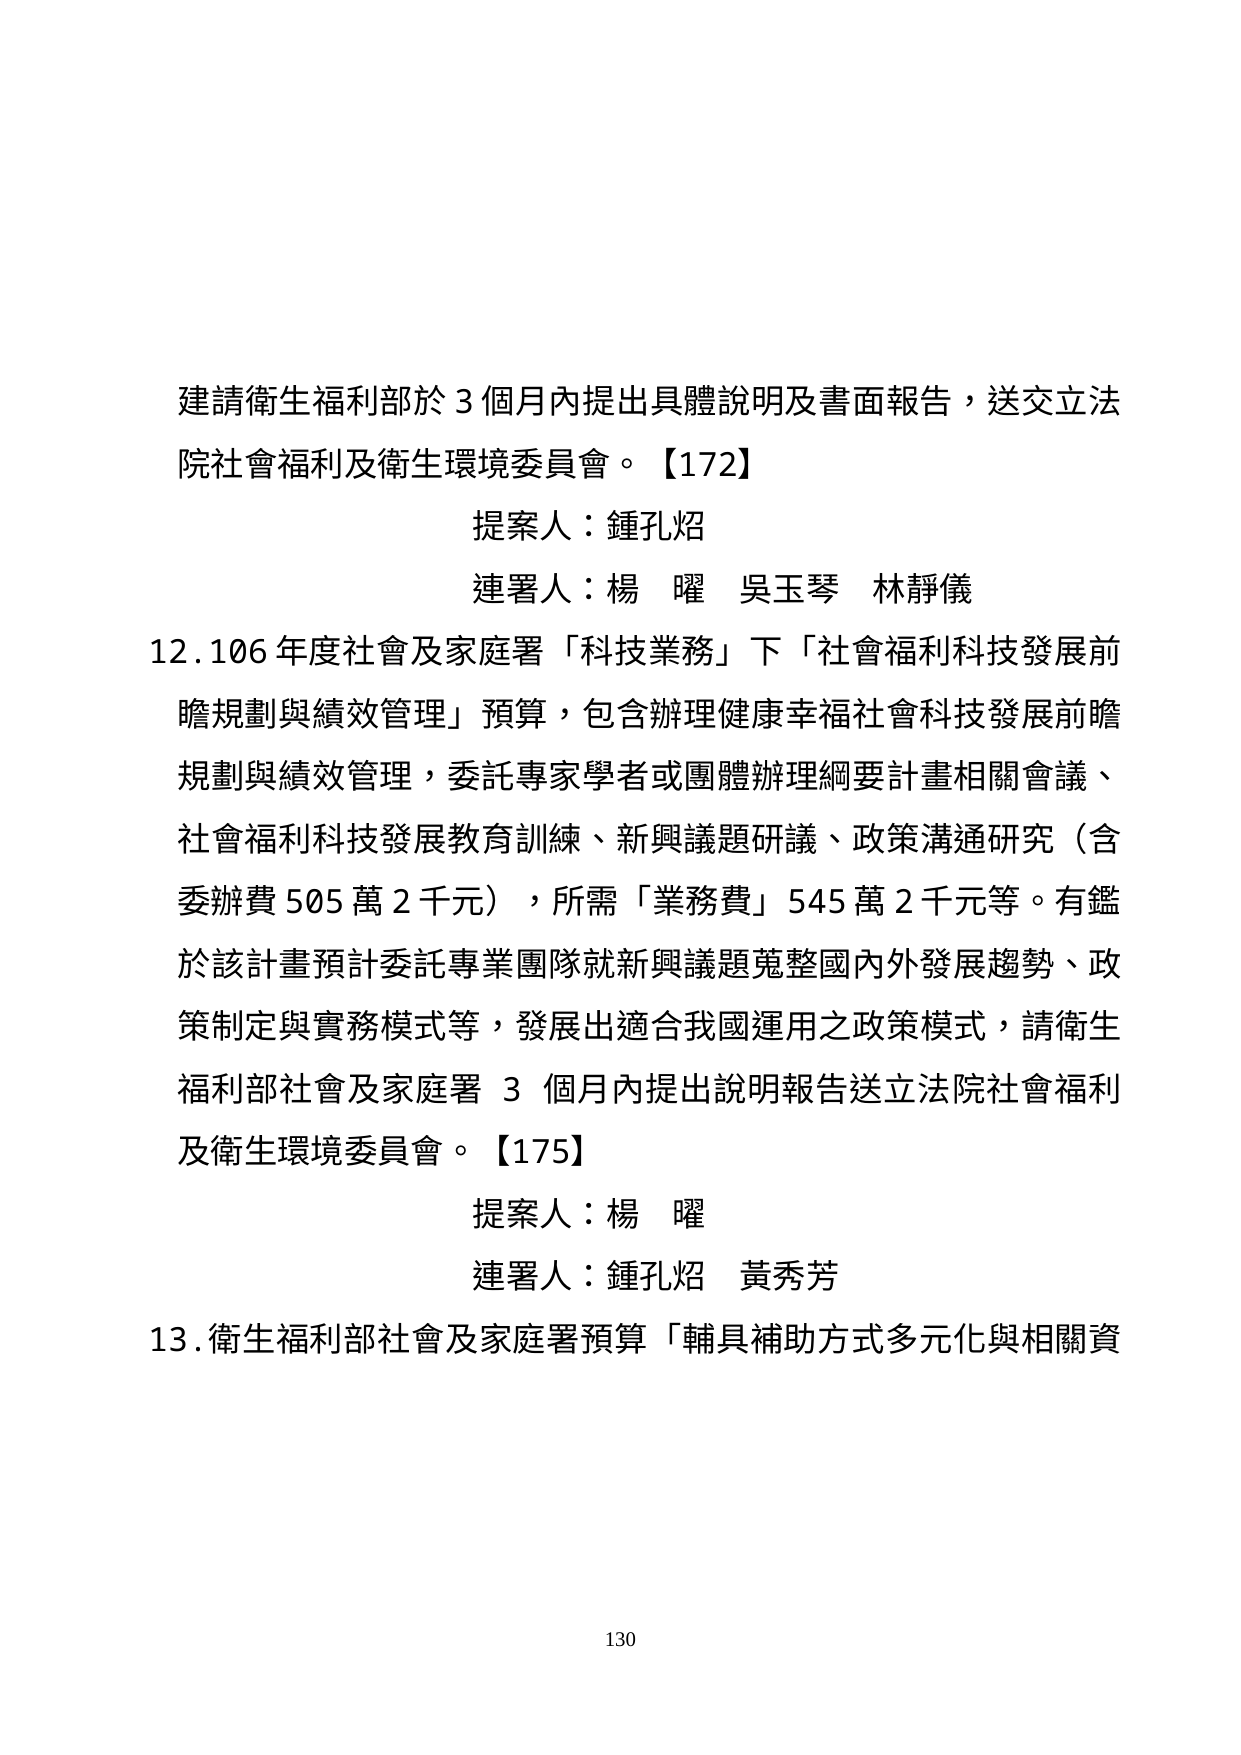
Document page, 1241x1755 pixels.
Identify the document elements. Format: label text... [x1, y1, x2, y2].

text 12.106年度社會及家庭署「科技業務」下「社會福利科技發展前瞻規劃與績效管理」預算，包含辦理健康幸福社會科技發展前瞻規劃與績效管理，委託專家學者或團體辦理綱要計畫相關會議、社會福利科技發展教育訓練、新興議題研議、政策溝通研究（含委辦費505萬2千元），所需「業務費」545萬2千元等。有鑑於該計畫預計委託專業團隊就新興議題蒐整國內外發展趨勢、政策制定與實務模式等，發展出適合我國運用之政策模式，請衛生福利部社會及家庭署 3 個月內提出說明報告送立法院社會福利及衛生環境委員會。【175】 [148, 608, 1122, 1170]
text 連署人：楊 曜 吳玉琴 林靜儀 [118, 545, 1122, 608]
text 提案人：鍾孔炤 [118, 483, 1122, 545]
text 建請衛生福利部於3個月內提出具體說明及書面報告，送交立法院社會福利及衛生環境委員會。【172】 [148, 358, 1122, 483]
text 提案人：楊 曜 [118, 1170, 1122, 1233]
text 13.衛生福利部社會及家庭署預算「輔具補助方式多元化與相關資 [148, 1295, 1122, 1358]
text 連署人：鍾孔炤 黃秀芳 [118, 1233, 1122, 1295]
